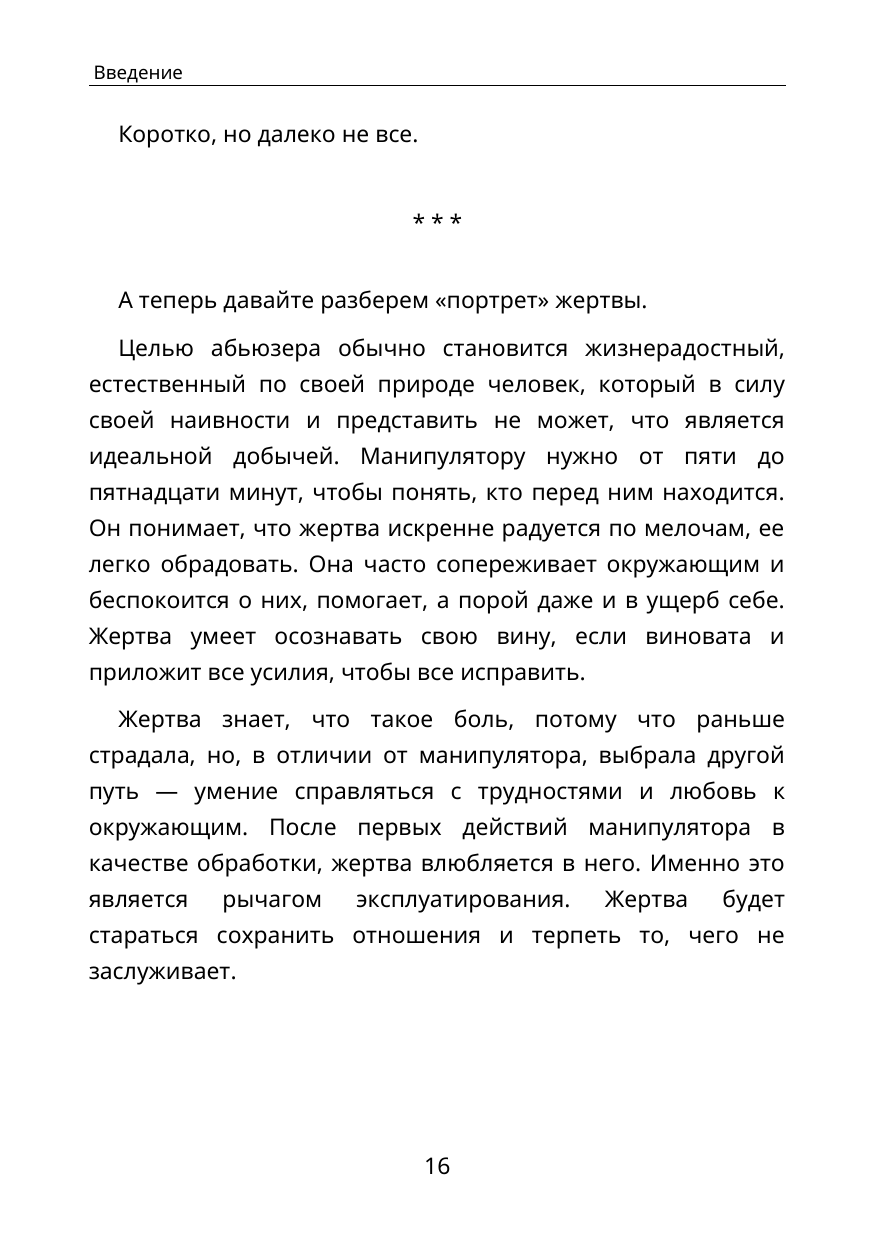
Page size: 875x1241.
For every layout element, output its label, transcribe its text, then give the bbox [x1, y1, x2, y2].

subtitle * * * [88, 207, 786, 238]
text А теперь давайте разберем «портрет» жертвы. [88, 284, 786, 316]
text Жертва знает, что такое боль, потому что раньше страдала, но, в отличии от манипулятора, выбрала другой путь — умение справляться с трудностями и любовь к окружающим. После первых действий манипулятора в качестве обработки, жертва влюбляется в него. Именно это является рычагом эксплуатирования. Жертва будет стараться сохранить отношения и терпеть то, чего не заслуживает. [88, 703, 786, 986]
text Целью абьюзера обычно становится жизнерадостный, естественный по своей природе человек, который в силу своей наивности и представить не может, что является идеальной добычей. Манипулятору нужно от пяти до пятнадцати минут, чтобы понять, кто перед ним находится. Он понимает, что жертва искренне радуется по мелочам, ее легко обрадовать. Она часто сопереживает окружающим и беспокоится о них, помогает, а порой даже и в ущерб себе. Жертва умеет осознавать свою вину, если виновата и приложит все усилия, чтобы все исправить. [88, 332, 786, 687]
text Коротко, но далеко не все. [88, 118, 786, 149]
